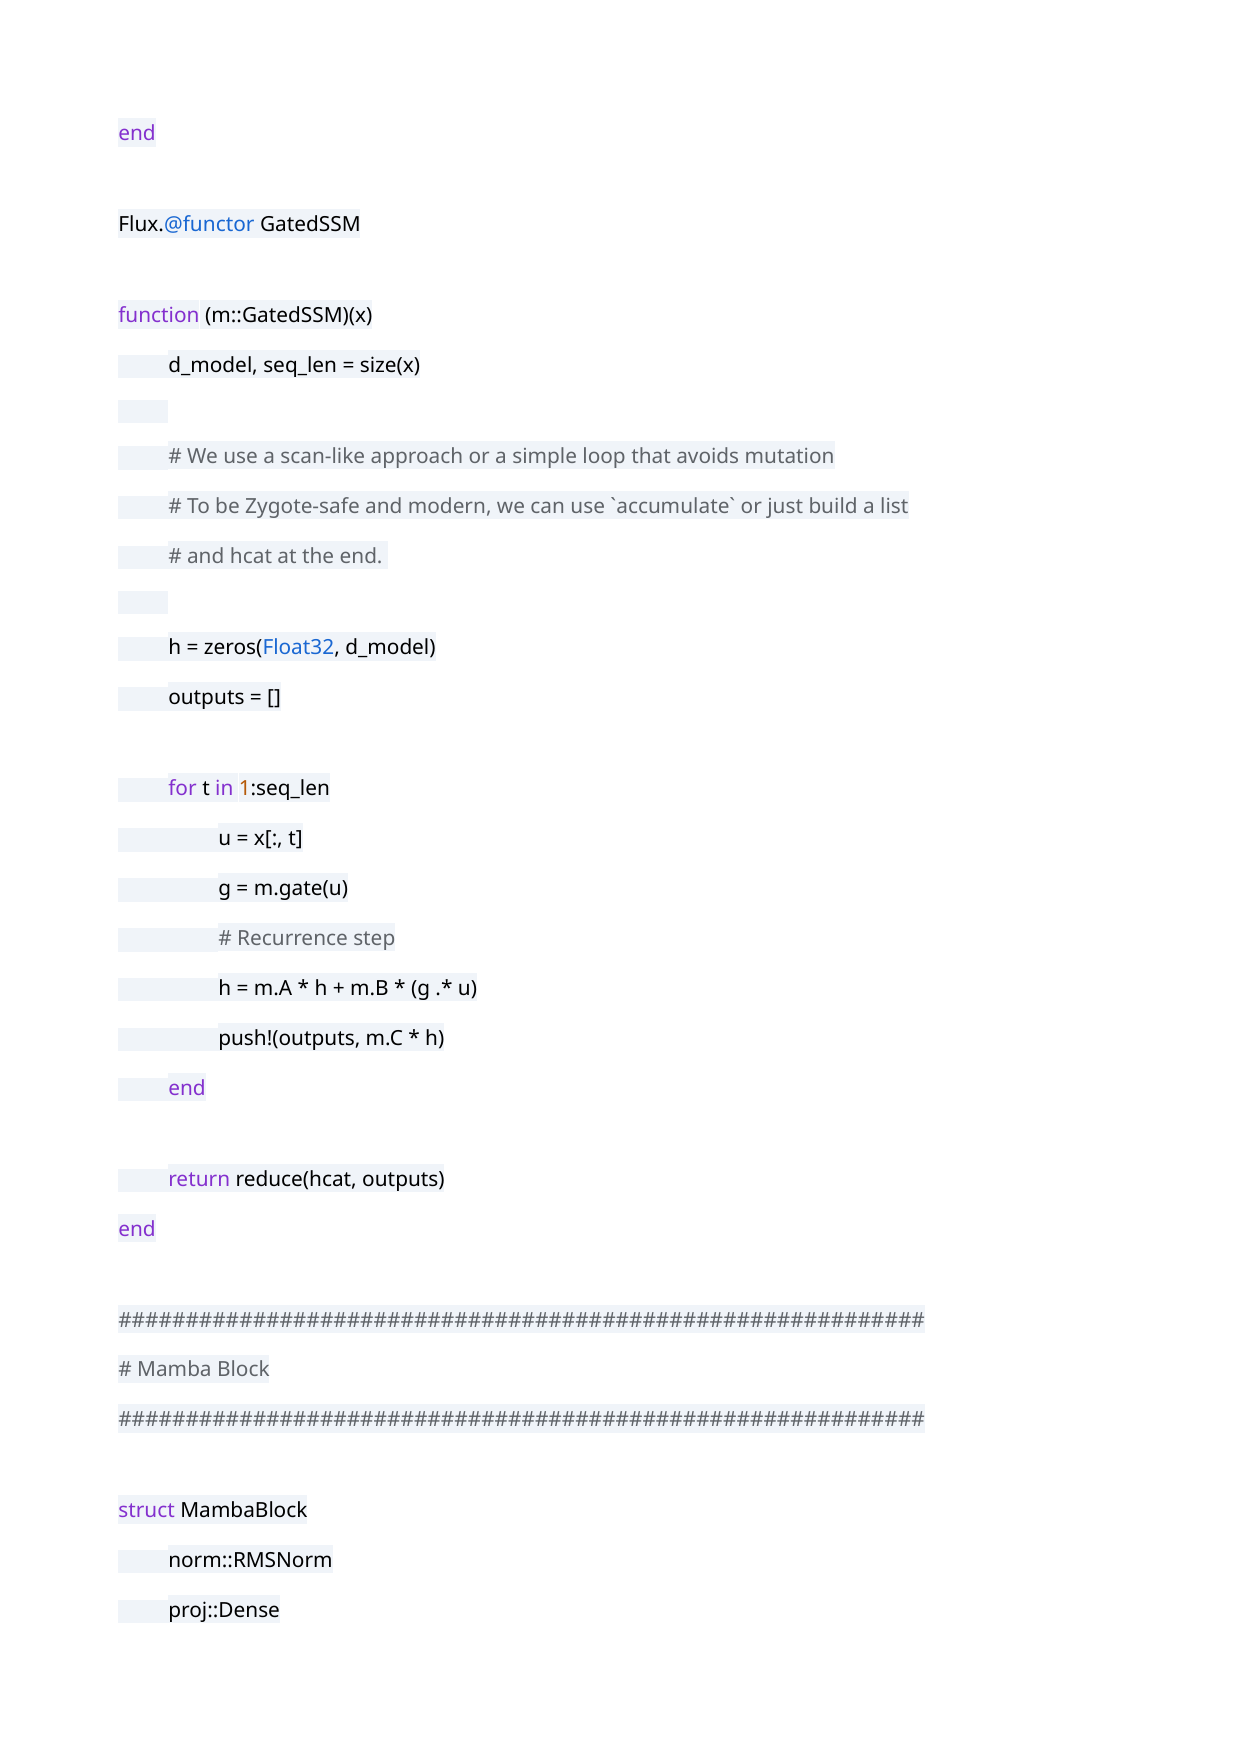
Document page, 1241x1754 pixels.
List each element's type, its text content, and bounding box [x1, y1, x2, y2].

text end [118, 1073, 1122, 1101]
text d_model, seq_len = size(x) [118, 350, 1122, 378]
text push!(outputs, m.C * h) [118, 1023, 1122, 1051]
text g = m.gate(u) [118, 873, 1122, 902]
text proj::Dense [118, 1595, 1122, 1623]
text # Recurrence step [118, 923, 1122, 952]
text h = zeros(Float32, d_model) [118, 632, 1122, 661]
text function (m::GatedSSM)(x) [118, 300, 1122, 329]
text Flux.@functor GatedSSM [118, 209, 1122, 238]
text outputs = [] [118, 682, 1122, 711]
text # and hcat at the end. [118, 541, 1122, 569]
text u = x[:, t] [118, 823, 1122, 852]
text # To be Zygote-safe and modern, we can use `accumulate` or just build a list [118, 491, 1122, 519]
text h = m.A * h + m.B * (g .* u) [118, 973, 1122, 1001]
text for t in 1:seq_len [118, 773, 1122, 802]
text struct MambaBlock [118, 1495, 1122, 1524]
text norm::RMSNorm [118, 1545, 1122, 1573]
text ############################################################ [118, 1404, 1122, 1433]
text end [118, 118, 1122, 147]
text ############################################################ [118, 1305, 1122, 1333]
text return reduce(hcat, outputs) [118, 1164, 1122, 1192]
text # We use a scan-like approach or a simple loop that avoids mutation [118, 441, 1122, 470]
text # Mamba Block [118, 1354, 1122, 1383]
text end [118, 1214, 1122, 1242]
